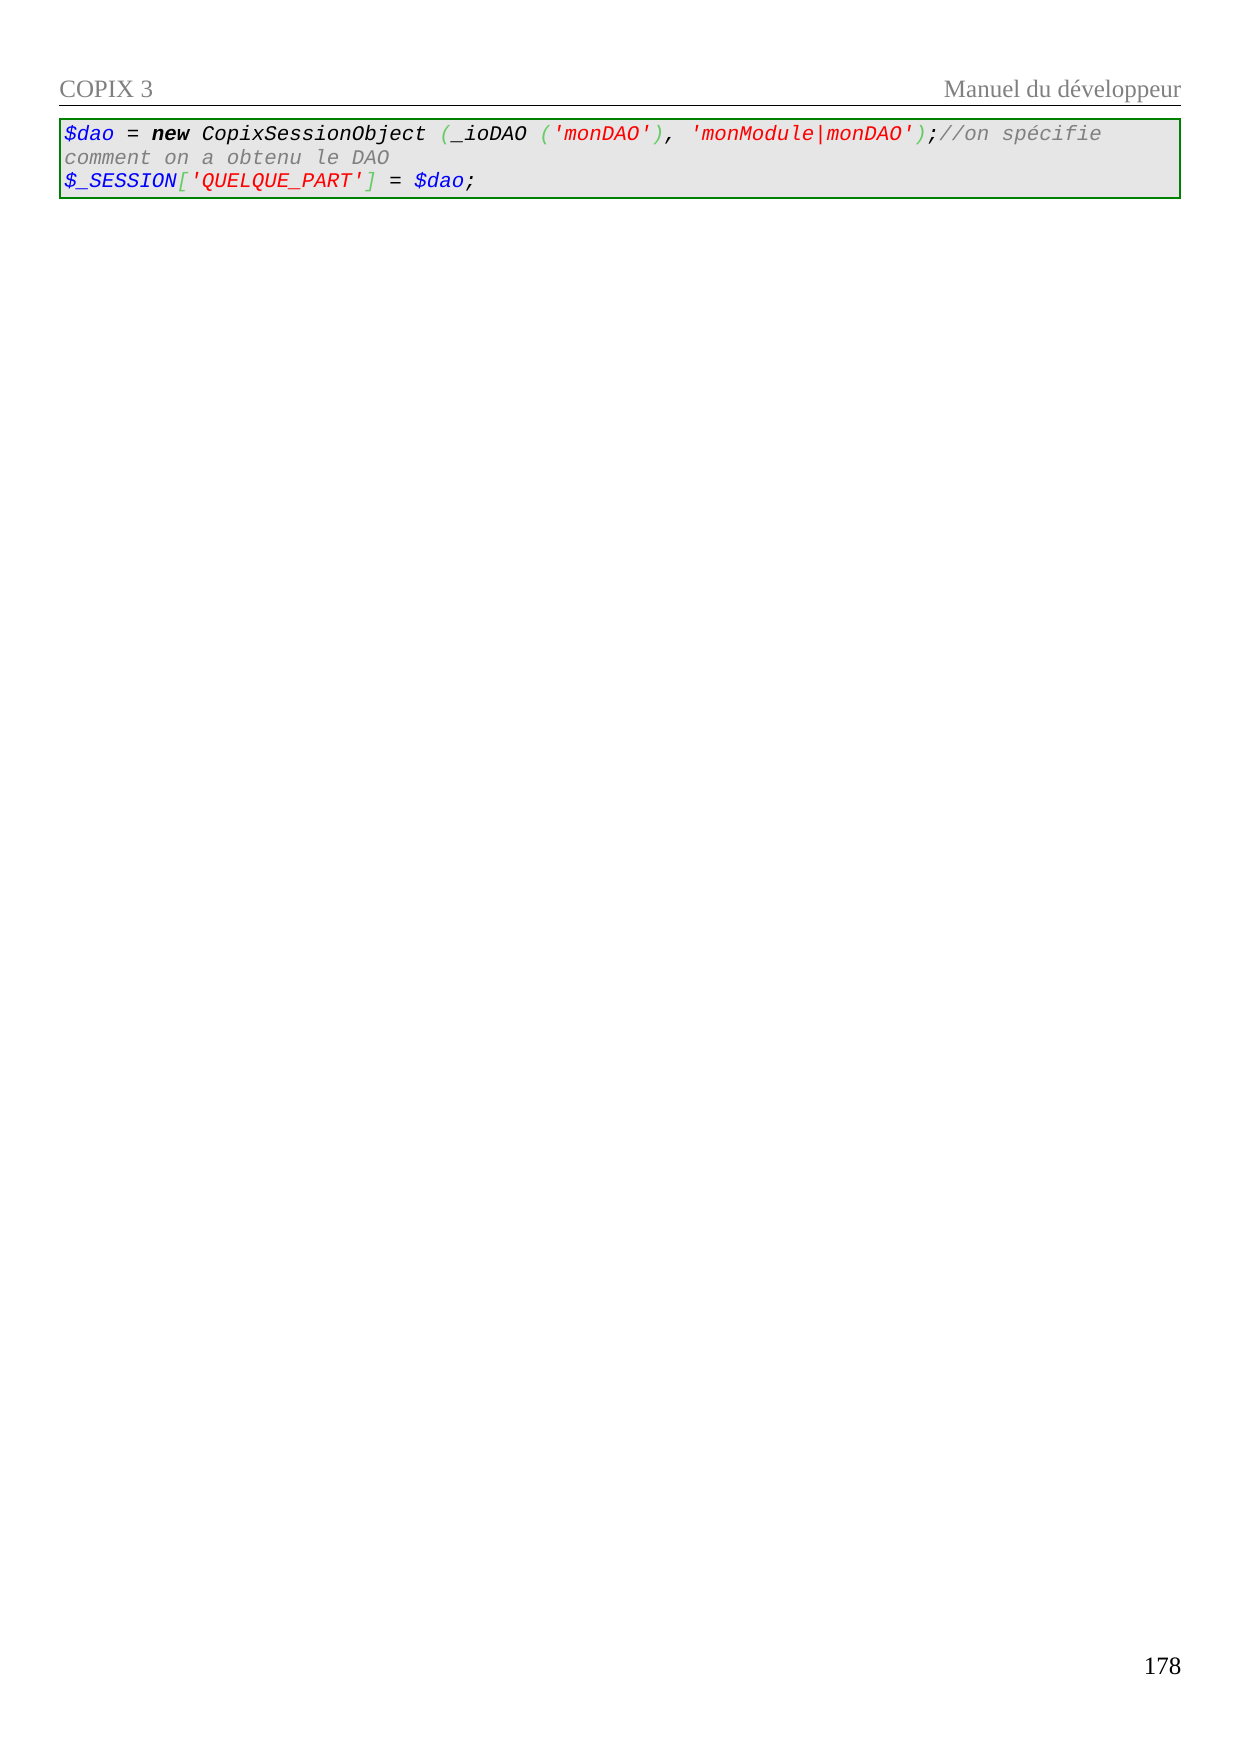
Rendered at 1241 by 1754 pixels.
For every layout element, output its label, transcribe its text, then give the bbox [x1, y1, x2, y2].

text $_SESSION['QUELQUE_PART'] = $dao; [61, 165, 1179, 197]
text $dao = new CopixSessionObject (_ioDAO ('monDAO'), 'monModule|monDAO');//on spécifie comment on a obtenu le DAO [61, 120, 1179, 165]
